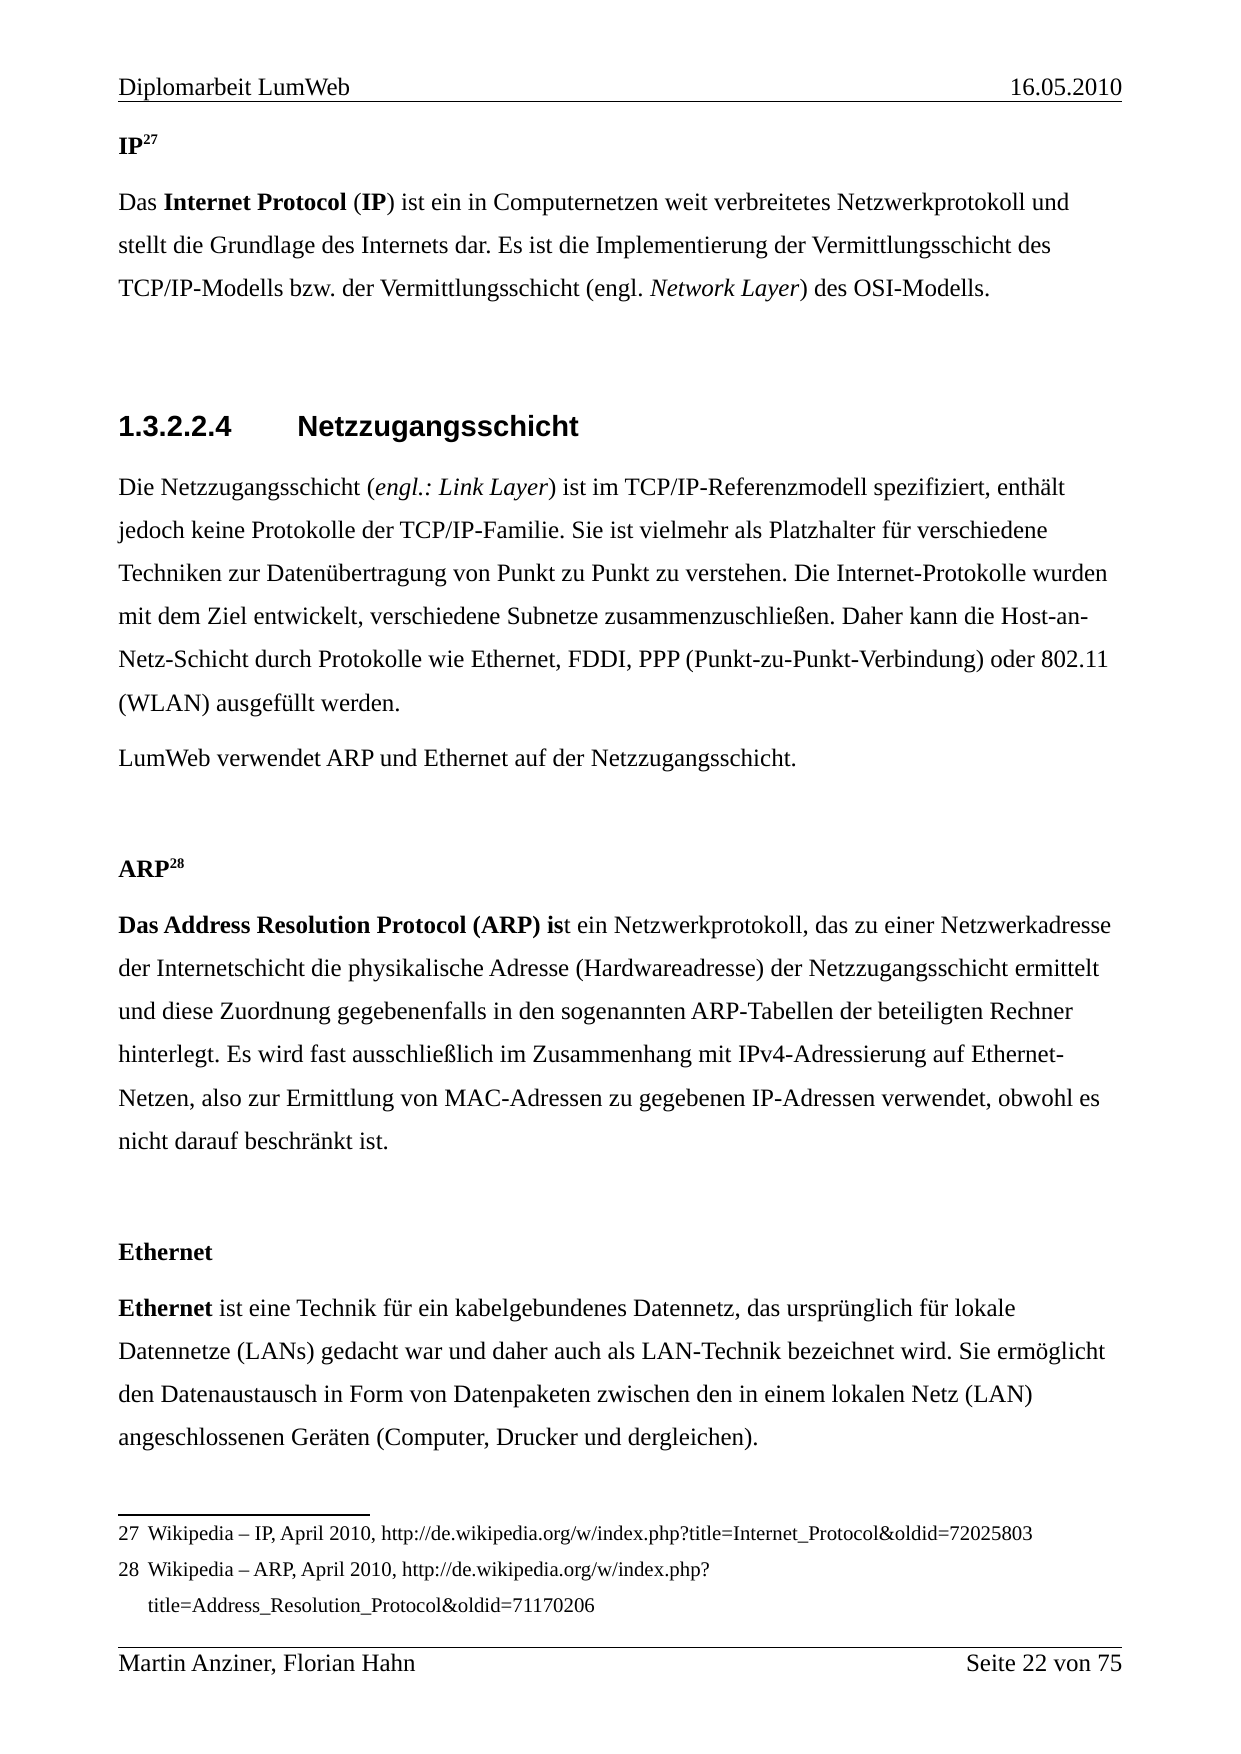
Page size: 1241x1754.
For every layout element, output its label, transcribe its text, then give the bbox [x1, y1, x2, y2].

text Ethernet ist eine Technik für ein kabelgebundenes Datennetz, das ursprünglich für lokale Datennetze (LANs) gedacht war und daher auch als LAN-Technik bezeichnet wird. Sie ermöglicht den Datenaustausch in Form von Datenpaketen zwischen den in einem lokalen Netz (LAN) angeschlossenen Geräten (Computer, Drucker und dergleichen). [118, 1293, 1122, 1451]
text Die Netzzugangsschicht (engl.: Link Layer) ist im TCP/IP-Referenzmodell spezifiziert, enthält jedoch keine Protokolle der TCP/IP-Familie. Sie ist vielmehr als Platzhalter für verschiedene Techniken zur Datenübertragung von Punkt zu Punkt zu verstehen. Die Internet-Protokolle wurden mit dem Ziel entwickelt, verschiedene Subnetze zusammenzuschließen. Daher kann die Host-an-Netz-Schicht durch Protokolle wie Ethernet, FDDI, PPP (Punkt-zu-Punkt-Verbindung) oder 802.11 (WLAN) ausgefüllt werden. [118, 472, 1122, 716]
text IP [118, 131, 1122, 160]
text Wikipedia – IP, April 2010, http://de.wikipedia.org/w/index.php?title=Internet_Protocol&oldid=72025803 [118, 1521, 1122, 1545]
text Das Internet Protocol (IP) ist ein in Computernetzen weit verbreitetes Netzwerkprotokoll und stellt die Grundlage des Internets dar. Es ist die Implementierung der Vermittlungsschicht des TCP/IP-Modells bzw. der Vermittlungsschicht (engl. Network Layer) des OSI-Modells. [118, 187, 1122, 302]
text Das Address Resolution Protocol (ARP) ist ein Netzwerkprotokoll, das zu einer Netzwerkadresse der Internetschicht die physikalische Adresse (Hardwareadresse) der Netzzugangsschicht ermittelt und diese Zuordnung gegebenenfalls in den sogenannten ARP-Tabellen der beteiligten Rechner hinterlegt. Es wird fast ausschließlich im Zusammenhang mit IPv4-Adressierung auf Ethernet-Netzen, also zur Ermittlung von MAC-Adressen zu gegebenen IP-Adressen verwendet, obwohl es nicht darauf beschränkt ist. [118, 910, 1122, 1154]
text Ethernet [118, 1237, 1122, 1266]
text Wikipedia – ARP, April 2010, http://de.wikipedia.org/w/index.php?title=Address_Resolution_Protocol&oldid=71170206 [118, 1557, 1122, 1617]
text LumWeb verwendet ARP und Ethernet auf der Netzzugangsschicht. [118, 743, 1122, 772]
subtitle Netzzugangsschicht [118, 409, 1122, 443]
text ARP [118, 854, 1122, 883]
